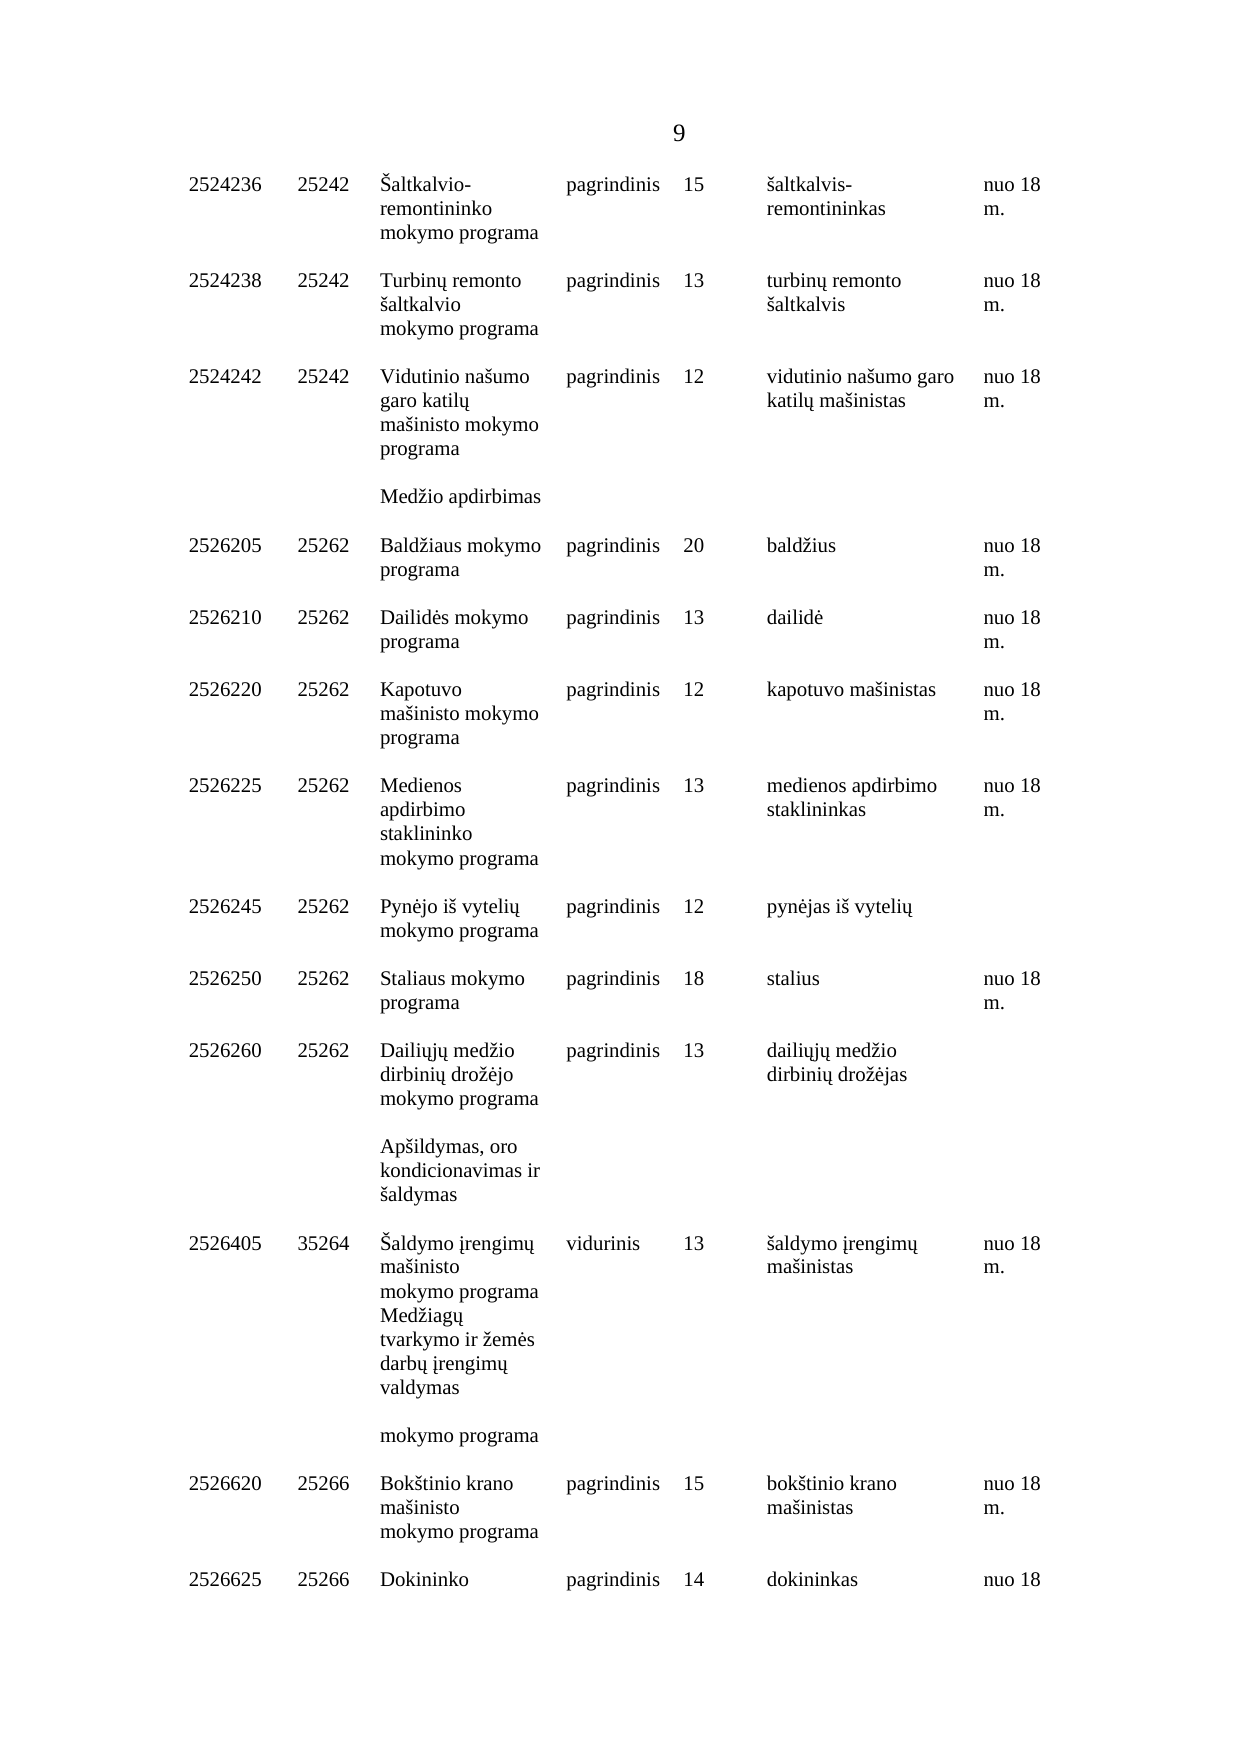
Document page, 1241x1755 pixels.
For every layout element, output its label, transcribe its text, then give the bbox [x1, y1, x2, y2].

table_cell 2526620 [177, 1471, 286, 1519]
table_cell [286, 749, 368, 773]
table_cell [1176, 1230, 1186, 1278]
table_cell 25262 [286, 773, 368, 845]
table_cell 25242 [286, 172, 368, 220]
table_cell [755, 485, 972, 508]
table_cell [177, 1423, 286, 1447]
table_cell [1186, 220, 1204, 244]
table_cell [672, 1423, 755, 1447]
table_cell [1186, 316, 1204, 340]
table_cell [1176, 172, 1186, 220]
table_cell [1176, 918, 1186, 942]
table_cell [972, 1303, 1074, 1399]
table_cell [1186, 509, 1204, 533]
table_cell [672, 749, 755, 773]
table_cell [1074, 1038, 1176, 1110]
table_cell [1186, 725, 1204, 749]
table_cell 25262 [286, 605, 368, 653]
table_cell [1186, 677, 1204, 725]
table_cell [672, 1303, 755, 1399]
table_cell [1074, 894, 1176, 918]
table_cell 12 [672, 364, 755, 412]
table_cell [1176, 220, 1186, 244]
table_cell 25262 [286, 966, 368, 1014]
table_cell [972, 749, 1074, 773]
table_cell [672, 340, 755, 364]
table_cell [286, 1399, 368, 1423]
table_cell [972, 1279, 1074, 1303]
table_cell [555, 1303, 672, 1399]
table_cell [1186, 870, 1204, 893]
table_cell [1186, 1519, 1204, 1543]
table_cell [672, 1134, 755, 1206]
table_cell [1176, 1543, 1186, 1567]
table_cell [177, 412, 286, 460]
table_cell [1176, 1206, 1186, 1230]
table_cell [972, 581, 1074, 605]
table_cell [1176, 1423, 1186, 1447]
table_cell 2526205 [177, 533, 286, 581]
table_cell [1176, 749, 1186, 773]
table_cell [1074, 581, 1176, 605]
table_cell pagrindinis [555, 1038, 672, 1110]
table_cell [972, 894, 1074, 918]
table_cell [177, 1543, 286, 1567]
table_cell [1176, 1038, 1186, 1110]
table_cell [1176, 1519, 1186, 1543]
table_cell [755, 244, 972, 268]
table_cell [1186, 1206, 1204, 1230]
table_cell [755, 725, 972, 749]
table_cell [672, 244, 755, 268]
table_cell Kapotuvo mašinisto mokymo programa [369, 677, 555, 749]
table_cell 25262 [286, 533, 368, 581]
table_cell [177, 653, 286, 677]
table_cell [286, 918, 368, 942]
table_cell [286, 485, 368, 508]
table_cell [555, 942, 672, 966]
table_cell pagrindinis [555, 268, 672, 316]
table_cell [369, 148, 555, 172]
table_cell [972, 509, 1074, 533]
table_cell 25242 [286, 364, 368, 412]
table_cell [755, 918, 972, 942]
table_cell [672, 1447, 755, 1471]
table_cell [1186, 1447, 1204, 1471]
table_cell [286, 460, 368, 484]
table_cell [972, 725, 1074, 749]
table_cell turbinų remonto šaltkalvis [755, 268, 972, 316]
table_cell [1176, 1279, 1186, 1303]
table_cell bokštinio krano mašinistas [755, 1471, 972, 1519]
table_cell Pynėjo iš vytelių mokymo programa [369, 894, 555, 942]
table_cell 15 [672, 1471, 755, 1519]
table_cell [1176, 1134, 1186, 1206]
table_cell [1176, 316, 1186, 340]
table_cell [1074, 1567, 1176, 1591]
table_cell [1074, 1519, 1176, 1543]
table_cell [369, 870, 555, 893]
table_cell [1074, 1014, 1176, 1038]
table_cell [555, 845, 672, 869]
table_cell [1186, 581, 1204, 605]
table_cell [286, 244, 368, 268]
table_cell [1186, 172, 1204, 220]
table_cell [1186, 773, 1204, 845]
table_cell [1074, 773, 1176, 845]
table_cell 25266 [286, 1567, 368, 1591]
table_cell 12 [672, 894, 755, 918]
table_cell [1176, 533, 1186, 581]
table_cell [1176, 942, 1186, 966]
table_cell [972, 316, 1074, 340]
table_cell [1176, 1471, 1186, 1519]
table_cell [555, 1423, 672, 1447]
table_cell [1186, 460, 1204, 484]
table_cell Šaldymo įrengimų mašinisto [369, 1230, 555, 1278]
table_cell [1176, 1447, 1186, 1471]
table_cell pagrindinis [555, 605, 672, 653]
table_cell [1074, 1279, 1176, 1303]
table_cell [369, 749, 555, 773]
table_cell [555, 148, 672, 172]
table_cell [555, 509, 672, 533]
table_cell [972, 220, 1074, 244]
table_cell [672, 485, 755, 508]
table_cell [1186, 364, 1204, 412]
table_cell [972, 1519, 1074, 1543]
table_cell [177, 244, 286, 268]
table_cell [755, 1423, 972, 1447]
table_cell Medienos apdirbimo staklininko [369, 773, 555, 845]
table_cell [1176, 1399, 1186, 1423]
table_cell [755, 148, 972, 172]
table_cell baldžius [755, 533, 972, 581]
table_cell [1186, 605, 1204, 653]
table_cell [1186, 1038, 1204, 1110]
table_cell [1186, 845, 1204, 869]
table_cell [755, 653, 972, 677]
table_cell [286, 1303, 368, 1399]
table_cell [1176, 773, 1186, 845]
table_cell 25242 [286, 268, 368, 316]
table_cell [1186, 1303, 1204, 1399]
table_cell [672, 1519, 755, 1543]
table_cell [755, 1303, 972, 1399]
table_cell [286, 845, 368, 869]
table_cell [1176, 244, 1186, 268]
table_cell Turbinų remonto šaltkalvio [369, 268, 555, 316]
table_cell 2526625 [177, 1567, 286, 1591]
table_cell [369, 244, 555, 268]
table_cell [286, 942, 368, 966]
table_cell Medžio apdirbimas [369, 485, 555, 508]
table_cell [1074, 220, 1176, 244]
table_cell [1074, 845, 1176, 869]
table_cell 2526245 [177, 894, 286, 918]
table_cell 13 [672, 1230, 755, 1278]
table_cell [672, 918, 755, 942]
table_cell [1176, 581, 1186, 605]
table_cell [286, 653, 368, 677]
table_cell [1186, 918, 1204, 942]
table_cell šaltkalvis-remontininkas [755, 172, 972, 220]
table_cell 2526260 [177, 1038, 286, 1110]
table_cell [1074, 268, 1176, 316]
table_cell [1186, 942, 1204, 966]
table_cell [755, 581, 972, 605]
table_cell pagrindinis [555, 773, 672, 845]
table_cell [672, 1399, 755, 1423]
table_cell [177, 749, 286, 773]
table_cell [755, 1447, 972, 1471]
table_cell [1074, 870, 1176, 893]
table_cell [177, 942, 286, 966]
table_cell [1074, 340, 1176, 364]
table_cell [672, 1543, 755, 1567]
table_cell pagrindinis [555, 1471, 672, 1519]
table_cell 2524238 [177, 268, 286, 316]
table_cell [1176, 268, 1186, 316]
table_cell [1186, 268, 1204, 316]
table_cell 2526225 [177, 773, 286, 845]
table_cell 2524242 [177, 364, 286, 412]
table_cell [672, 148, 755, 172]
table_cell [672, 870, 755, 893]
table_cell nuo 18 m. [972, 172, 1074, 220]
table_cell [1176, 340, 1186, 364]
table_cell [286, 1279, 368, 1303]
table_cell [177, 340, 286, 364]
table_cell [1186, 412, 1204, 460]
table_cell [177, 1206, 286, 1230]
table_cell [972, 1038, 1074, 1110]
table_cell [1074, 1543, 1176, 1567]
table_cell [1186, 1471, 1204, 1519]
table_cell [1176, 725, 1186, 749]
table_cell [1074, 533, 1176, 581]
table_cell [369, 653, 555, 677]
table_cell 14 [672, 1567, 755, 1591]
table_cell [1074, 1303, 1176, 1399]
table_cell medienos apdirbimo staklininkas [755, 773, 972, 869]
table_cell [555, 918, 672, 942]
table_cell [286, 316, 368, 340]
table_cell mokymo programa [369, 1279, 555, 1303]
table_cell nuo 18 m. [972, 1230, 1074, 1278]
table_cell [972, 845, 1074, 869]
table_cell [972, 1110, 1074, 1134]
table_cell Šaltkalvio-remontininko [369, 172, 555, 220]
table_cell pynėjas iš vytelių [755, 894, 972, 918]
table_cell [1074, 460, 1176, 484]
table_cell [369, 1110, 555, 1134]
table_cell [1074, 1423, 1176, 1447]
table_cell šaldymo įrengimų mašinistas [755, 1230, 972, 1278]
table_cell [286, 1447, 368, 1471]
table_cell 13 [672, 605, 755, 653]
table_cell mokymo programa [369, 316, 555, 340]
table_cell [177, 845, 286, 869]
table_cell [1186, 1567, 1204, 1591]
table_cell [1074, 148, 1176, 172]
table_cell 18 [672, 966, 755, 1014]
table_cell [1176, 485, 1186, 508]
table_cell 13 [672, 1038, 755, 1110]
table_cell [177, 1110, 286, 1134]
table_cell [1176, 677, 1186, 725]
table_cell 13 [672, 773, 755, 845]
table_cell [672, 316, 755, 340]
table_cell [755, 316, 972, 340]
table_cell [369, 460, 555, 484]
table_cell 25266 [286, 1471, 368, 1519]
table_cell [555, 1399, 672, 1423]
table_cell [1176, 364, 1186, 412]
table_cell [286, 1519, 368, 1543]
table_cell [1074, 509, 1176, 533]
table_cell [1074, 605, 1176, 653]
table_cell pagrindinis [555, 677, 672, 725]
table_cell [972, 1423, 1074, 1447]
table_cell [755, 1279, 972, 1303]
table_cell [972, 148, 1074, 172]
table_cell [369, 1543, 555, 1567]
table_cell [555, 581, 672, 605]
table_cell [555, 1134, 672, 1206]
table_cell [555, 1279, 672, 1303]
table_cell 25262 [286, 1038, 368, 1110]
table_cell [755, 1519, 972, 1543]
table_cell [555, 316, 672, 340]
table_cell [1186, 1423, 1204, 1447]
table_cell [1186, 894, 1204, 918]
table_cell [1176, 894, 1186, 918]
table_cell Medžiagų tvarkymo ir žemės darbų įrengimų valdymas [369, 1303, 555, 1399]
table_cell [755, 1134, 972, 1206]
table_cell [1186, 1399, 1204, 1423]
table_cell [177, 870, 286, 893]
table_cell [1074, 942, 1176, 966]
table_cell [755, 942, 972, 966]
table_cell [1186, 1134, 1204, 1206]
table_cell [286, 1134, 368, 1206]
table_cell [1186, 533, 1204, 581]
table_cell nuo 18 m. [972, 605, 1074, 653]
table_cell [286, 1014, 368, 1038]
table_cell [369, 581, 555, 605]
table_cell pagrindinis [555, 1567, 672, 1591]
table_cell [369, 1014, 555, 1038]
table_cell [1176, 1567, 1186, 1591]
table_cell [286, 581, 368, 605]
table_cell [755, 220, 972, 244]
table_cell Baldžiaus mokymo programa [369, 533, 555, 581]
table_cell nuo 18 m. [972, 1471, 1074, 1519]
table_cell [972, 1447, 1074, 1471]
table_cell [1074, 677, 1176, 725]
table_cell vidurinis [555, 1230, 672, 1278]
table_cell [972, 942, 1074, 966]
table_cell dokininkas [755, 1567, 972, 1591]
table_cell [177, 1303, 286, 1399]
table_cell [555, 220, 672, 244]
table_cell [1074, 1399, 1176, 1423]
table_cell [672, 460, 755, 484]
table_cell 2526405 [177, 1230, 286, 1278]
table_cell [972, 412, 1074, 460]
table_cell [672, 1014, 755, 1038]
table_cell [555, 340, 672, 364]
table_cell [1176, 509, 1186, 533]
table_cell [755, 1014, 972, 1038]
table_cell [555, 244, 672, 268]
table_cell [1176, 966, 1186, 1014]
table_cell [1186, 1230, 1204, 1278]
table_cell [972, 485, 1074, 508]
table_cell kapotuvo mašinistas [755, 677, 972, 725]
table_cell [755, 340, 972, 364]
table_cell [672, 412, 755, 460]
table_cell pagrindinis [555, 966, 672, 1014]
table_cell [177, 509, 286, 533]
table_cell [1186, 148, 1204, 172]
table_cell pagrindinis [555, 533, 672, 581]
table_cell [286, 1423, 368, 1447]
table_cell [555, 725, 672, 749]
table_cell [1074, 749, 1176, 773]
table_cell [369, 340, 555, 364]
table_cell [1186, 966, 1204, 1014]
table_cell [555, 870, 672, 893]
table_cell pagrindinis [555, 364, 672, 412]
table_cell [177, 581, 286, 605]
table_cell [177, 148, 286, 172]
table_cell Dailidės mokymo programa [369, 605, 555, 653]
table_cell 2526210 [177, 605, 286, 653]
table_cell [369, 942, 555, 966]
table_cell [972, 1399, 1074, 1423]
table_cell 25262 [286, 894, 368, 918]
table_cell Staliaus mokymo programa [369, 966, 555, 1014]
table_cell [1074, 918, 1176, 942]
table_cell [972, 1014, 1074, 1038]
table_cell [1074, 966, 1176, 1014]
table_cell [755, 749, 972, 773]
table_cell [1186, 1110, 1204, 1134]
table_cell [286, 340, 368, 364]
table_cell mokymo programa [369, 1519, 555, 1543]
table_cell [972, 870, 1074, 893]
table_cell [1186, 749, 1204, 773]
table_cell [1186, 653, 1204, 677]
table_cell [177, 1447, 286, 1471]
table_cell 12 [672, 677, 755, 725]
table_cell [1074, 316, 1176, 340]
table_cell [286, 1206, 368, 1230]
table_cell [177, 220, 286, 244]
table_cell [555, 412, 672, 460]
table_cell [177, 1519, 286, 1543]
table_cell [972, 1206, 1074, 1230]
table_cell [369, 1399, 555, 1423]
table_cell [177, 918, 286, 942]
table_cell [1074, 1134, 1176, 1206]
table_cell nuo 18 m. [972, 533, 1074, 581]
table_cell [286, 1110, 368, 1134]
table_cell mokymo programa [369, 220, 555, 244]
table_cell [1176, 460, 1186, 484]
table_cell [1074, 1110, 1176, 1134]
table_cell [755, 1399, 972, 1423]
table_cell pagrindinis [555, 172, 672, 220]
table_cell nuo 18 m. [972, 966, 1074, 1014]
table_cell [286, 1543, 368, 1567]
table_cell [972, 244, 1074, 268]
table_cell [1074, 653, 1176, 677]
table_cell stalius [755, 966, 972, 1014]
table_cell [1176, 653, 1186, 677]
table_cell [1176, 1303, 1186, 1399]
table_cell 15 [672, 172, 755, 220]
table_cell [286, 412, 368, 460]
table_cell 35264 [286, 1230, 368, 1278]
table_cell [177, 460, 286, 484]
table_cell mokymo programa [369, 1423, 555, 1447]
table_cell [369, 1447, 555, 1471]
table_cell [555, 460, 672, 484]
table_cell nuo 18 m. [972, 677, 1074, 725]
table_cell [972, 653, 1074, 677]
table_cell Bokštinio krano mašinisto [369, 1471, 555, 1519]
table_cell [672, 942, 755, 966]
table_cell [555, 1110, 672, 1134]
table_cell [1176, 1014, 1186, 1038]
table_cell Dailiųjų medžio dirbinių drožėjo mokymo programa [369, 1038, 555, 1110]
table_cell [672, 1206, 755, 1230]
table_cell 2526250 [177, 966, 286, 1014]
table_cell [755, 1543, 972, 1567]
table_cell [1074, 1447, 1176, 1471]
table_cell [672, 725, 755, 749]
table_cell [1186, 340, 1204, 364]
table_cell [555, 1519, 672, 1543]
table_cell [555, 749, 672, 773]
table_cell [1074, 1230, 1176, 1278]
table_cell [1186, 1543, 1204, 1567]
table_cell nuo 18 m. [972, 364, 1074, 412]
table_cell [286, 148, 368, 172]
table_cell [1074, 1206, 1176, 1230]
table_cell [1074, 485, 1176, 508]
table_cell [555, 653, 672, 677]
table_cell [755, 1110, 972, 1134]
table_cell [755, 870, 972, 893]
table_cell 2526220 [177, 677, 286, 725]
table_cell [177, 1014, 286, 1038]
table_cell [1074, 412, 1176, 460]
table_cell dailidė [755, 605, 972, 653]
table_cell [972, 1134, 1074, 1206]
table_cell [555, 1206, 672, 1230]
table_cell [672, 1279, 755, 1303]
table_cell [755, 460, 972, 484]
table_cell Dokininko [369, 1567, 555, 1591]
table_cell [1176, 1110, 1186, 1134]
table_cell mašinisto mokymo programa [369, 412, 555, 460]
table_cell [286, 870, 368, 893]
table_cell [1176, 845, 1186, 869]
table_cell 2524236 [177, 172, 286, 220]
table_cell mokymo programa [369, 845, 555, 869]
table_cell [1186, 244, 1204, 268]
table_cell [177, 316, 286, 340]
table_cell [369, 509, 555, 533]
table_cell [972, 918, 1074, 942]
table_cell [755, 1206, 972, 1230]
table_cell [1186, 1014, 1204, 1038]
table_cell [1176, 412, 1186, 460]
table_cell [672, 220, 755, 244]
table_cell [1176, 870, 1186, 893]
table_cell 13 [672, 268, 755, 316]
table_cell [672, 1110, 755, 1134]
table_cell Vidutinio našumo garo katilų [369, 364, 555, 412]
table_cell [1074, 172, 1176, 220]
table_cell [177, 1279, 286, 1303]
table_cell [755, 509, 972, 533]
table_cell 25262 [286, 677, 368, 725]
table_cell dailiųjų medžio dirbinių drožėjas [755, 1038, 972, 1110]
table_cell [1186, 485, 1204, 508]
table_cell [369, 1206, 555, 1230]
table_cell [555, 1014, 672, 1038]
table_cell [286, 725, 368, 749]
table_cell [1176, 148, 1186, 172]
table_cell [286, 220, 368, 244]
table_cell [177, 485, 286, 508]
table_cell [1074, 364, 1176, 412]
table_cell [972, 1543, 1074, 1567]
table_cell [972, 340, 1074, 364]
table_cell [1186, 1279, 1204, 1303]
table_cell [177, 725, 286, 749]
table_cell [672, 845, 755, 869]
table_cell [555, 485, 672, 508]
table_cell 20 [672, 533, 755, 581]
table_cell [1074, 725, 1176, 749]
table_cell [1074, 244, 1176, 268]
table_cell nuo 18 m. [972, 773, 1074, 845]
table_cell nuo 18 [972, 1567, 1074, 1591]
table_cell pagrindinis [555, 894, 672, 918]
table_cell [672, 653, 755, 677]
table_cell nuo 18 m. [972, 268, 1074, 316]
table_cell [972, 460, 1074, 484]
table_cell [286, 509, 368, 533]
table_cell [555, 1543, 672, 1567]
table_cell [1074, 1471, 1176, 1519]
table_cell [1176, 605, 1186, 653]
table_cell [672, 581, 755, 605]
table_cell [672, 509, 755, 533]
table_cell [177, 1399, 286, 1423]
table_cell Apšildymas, oro kondicionavimas ir šaldymas [369, 1134, 555, 1206]
table_cell [555, 1447, 672, 1471]
table_cell vidutinio našumo garo katilų mašinistas [755, 364, 972, 460]
table_cell [177, 1134, 286, 1206]
